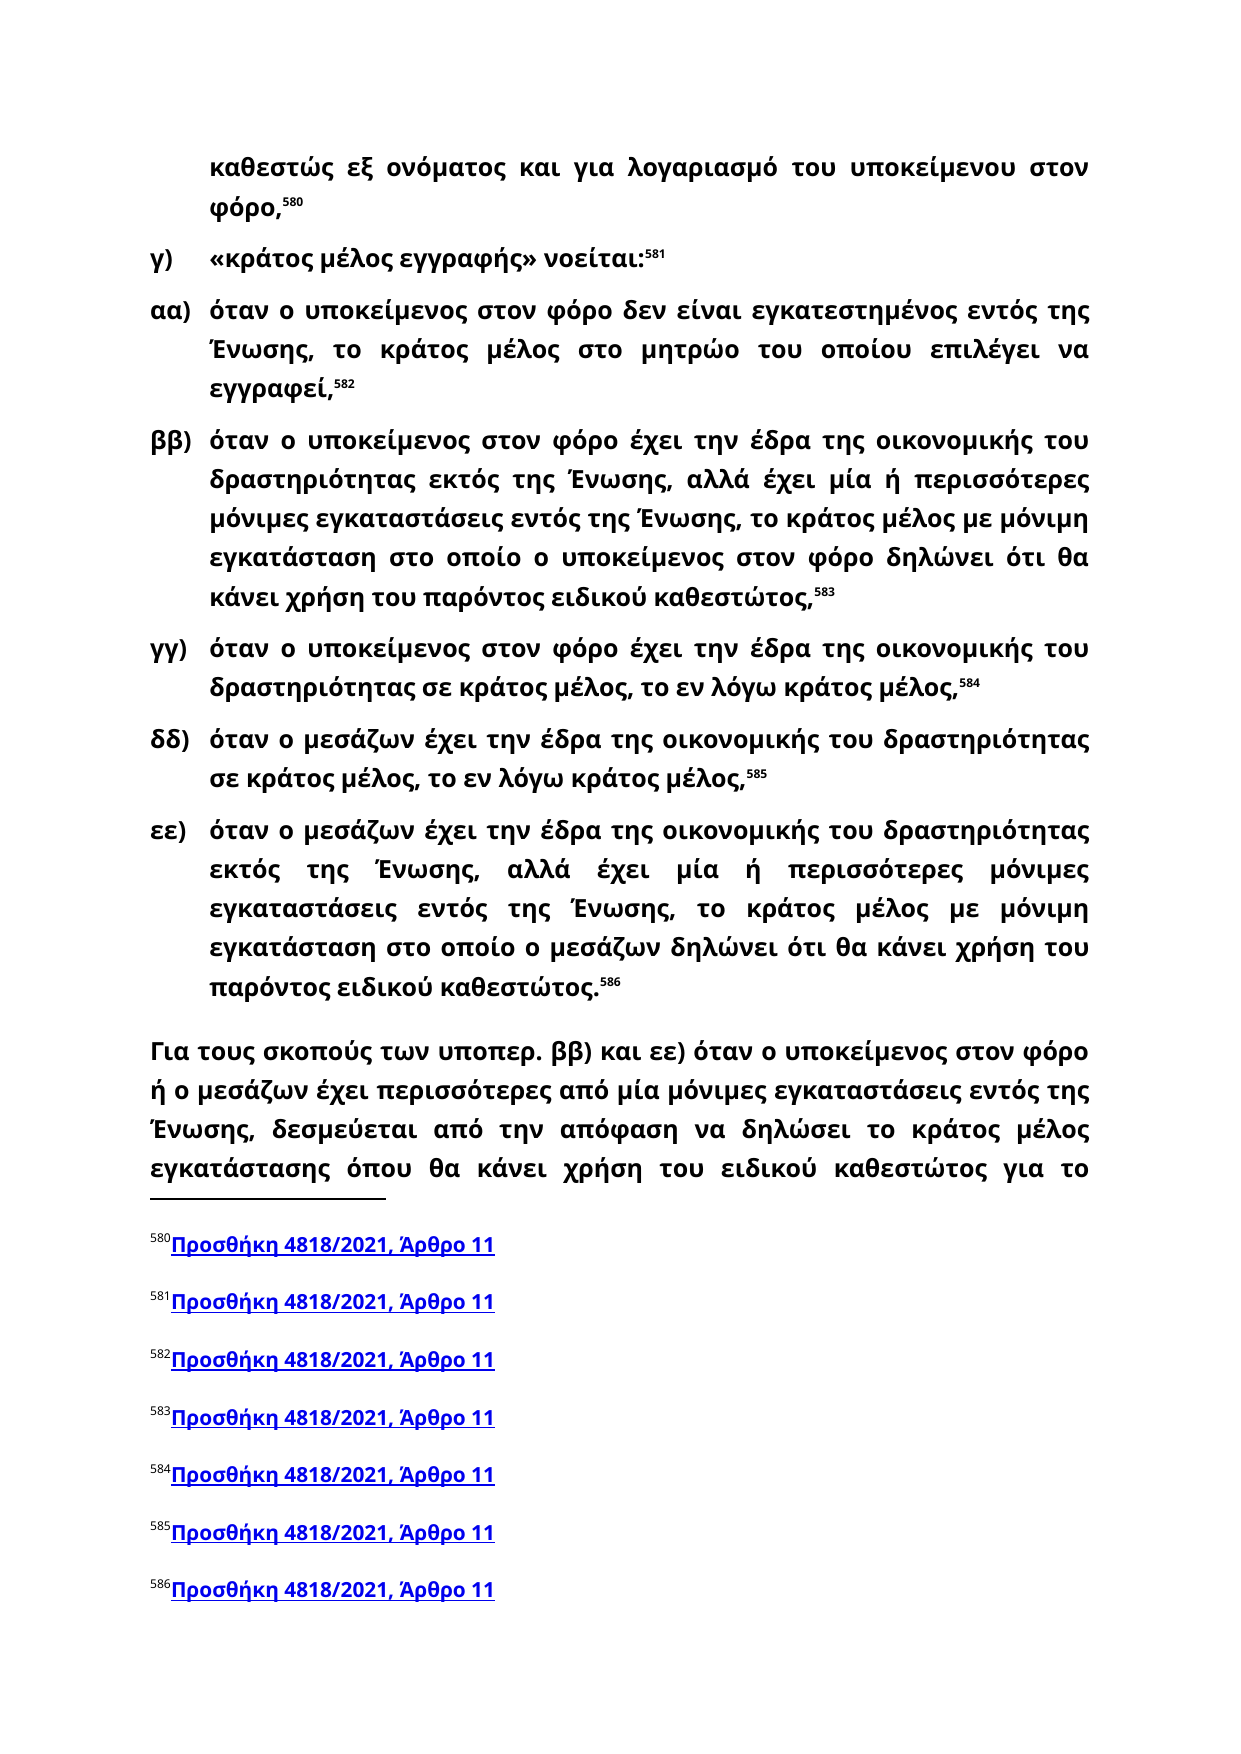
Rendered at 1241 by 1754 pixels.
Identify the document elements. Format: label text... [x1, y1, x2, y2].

text Για τους σκοπούς των υποπερ. ββ) και εε) όταν ο υποκείμενος στον φόρο ή ο μεσάζων έχει περισσότερες από μία μόνιμες εγκαταστάσεις εντός της Ένωσης, δεσμεύεται από την απόφαση να δηλώσει το κράτος μέλος εγκατάστασης όπου θα κάνει χρήση του ειδικού καθεστώτος για το [150, 1033, 1090, 1185]
text Προσθήκη 4818/2021, Άρθρο 11 [150, 1345, 1090, 1373]
text Προσθήκη 4818/2021, Άρθρο 11 [150, 1518, 1090, 1546]
text Προσθήκη 4818/2021, Άρθρο 11 [150, 1230, 1090, 1258]
text Προσθήκη 4818/2021, Άρθρο 11 [150, 1576, 1090, 1604]
list ββ) όταν ο υποκείμενος στον φόρο έχει την έδρα της οικονομικής του δραστηριότητας εκτός της Ένωσης, αλλά έχει μία ή περισσότερες μόνιμες εγκαταστάσεις εντός της Ένωσης, το κράτος μέλος με μόνιμη εγκατάσταση στο οποίο ο υποκείμενος στον φόρο δηλώνει ότι θα κάνει χρήση του παρόντος ειδικού καθεστώτος, [150, 422, 1090, 613]
list εε) όταν ο μεσάζων έχει την έδρα της οικονομικής του δραστηριότητας εκτός της Ένωσης, αλλά έχει μία ή περισσότερες μόνιμες εγκαταστάσεις εντός της Ένωσης, το κράτος μέλος με μόνιμη εγκατάσταση στο οποίο ο μεσάζων δηλώνει ότι θα κάνει χρήση του παρόντος ειδικού καθεστώτος. [150, 812, 1090, 1003]
list καθεστώς εξ ονόματος και για λογαριασμό του υποκείμενου στον φόρο, [150, 150, 1090, 223]
list αα) όταν ο υποκείμενος στον φόρο δεν είναι εγκατεστημένος εντός της Ένωσης, το κράτος μέλος στο μητρώο του οποίου επιλέγει να εγγραφεί, [150, 292, 1090, 405]
text Προσθήκη 4818/2021, Άρθρο 11 [150, 1287, 1090, 1316]
list γ) «κράτος μέλος εγγραφής» νοείται: [150, 241, 1090, 275]
text Προσθήκη 4818/2021, Άρθρο 11 [150, 1403, 1090, 1431]
text Προσθήκη 4818/2021, Άρθρο 11 [150, 1460, 1090, 1489]
list δδ) όταν ο μεσάζων έχει την έδρα της οικονομικής του δραστηριότητας σε κράτος μέλος, το εν λόγω κράτος μέλος, [150, 722, 1090, 795]
list γγ) όταν ο υποκείμενος στον φόρο έχει την έδρα της οικονομικής του δραστηριότητας σε κράτος μέλος, το εν λόγω κράτος μέλος, [150, 631, 1090, 704]
